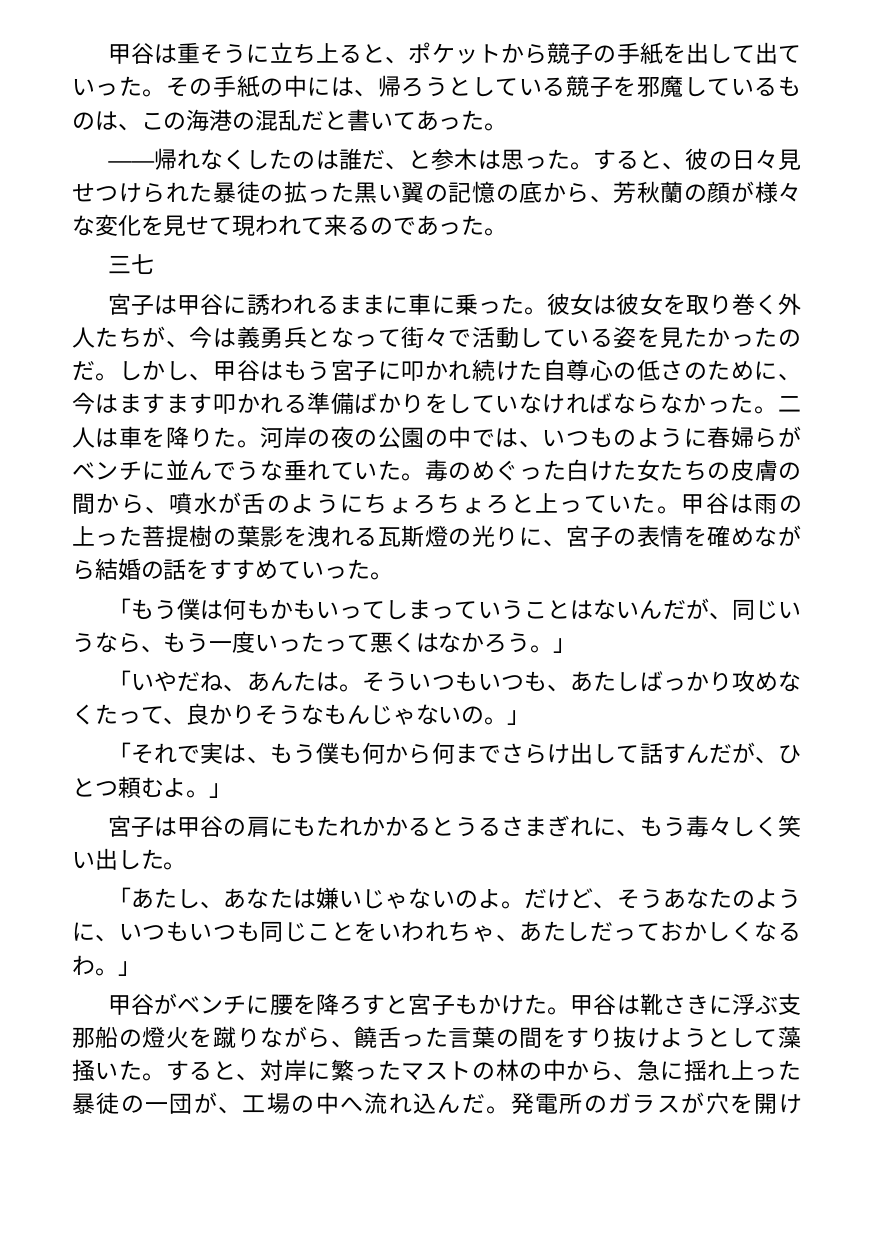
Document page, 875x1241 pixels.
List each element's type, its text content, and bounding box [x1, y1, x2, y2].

text 「それで実は、もう僕も何から何までさらけ出して話すんだが、ひとつ頼むよ。」 [72, 736, 802, 803]
text ――帰れなくしたのは誰だ、と参木は思った。すると、彼の日々見せつけられた暴徒の拡った黒い翼の記憶の底から、芳秋蘭の顔が様々な変化を見せて現われて来るのであった。 [72, 142, 802, 241]
text 三七 [72, 247, 802, 281]
text 「あたし、あなたは嫌いじゃないのよ。だけど、そうあなたのように、いつもいつも同じことをいわれちゃ、あたしだっておかしくなるわ。」 [72, 881, 802, 981]
text 甲谷は重そうに立ち上ると、ポケットから競子の手紙を出して出ていった。その手紙の中には、帰ろうとしている競子を邪魔しているものは、この海港の混乱だと書いてあった。 [72, 36, 802, 136]
text 宮子は甲谷の肩にもたれかかるとうるさまぎれに、もう毒々しく笑い出した。 [72, 809, 802, 875]
text 「いやだね、あんたは。そういつもいつも、あたしばっかり攻めなくたって、良かりそうなもんじゃないの。」 [72, 664, 802, 730]
text 甲谷がベンチに腰を降ろすと宮子もかけた。甲谷は靴さきに浮ぶ支那船の燈火を蹴りながら、饒舌った言葉の間をすり抜けようとして藻掻いた。すると、対岸に繁ったマストの林の中から、急に揺れ上った暴徒の一団が、工場の中へ流れ込んだ。発電所のガラスが穴を開け [72, 987, 802, 1119]
text 「もう僕は何もかもいってしまっていうことはないんだが、同じいうなら、もう一度いったって悪くはなかろう。」 [72, 591, 802, 658]
text 宮子は甲谷に誘われるままに車に乗った。彼女は彼女を取り巻く外人たちが、今は義勇兵となって街々で活動している姿を見たかったのだ。しかし、甲谷はもう宮子に叩かれ続けた自尊心の低さのために、今はますます叩かれる準備ばかりをしていなければならなかった。二人は車を降りた。河岸の夜の公園の中では、いつものように春婦らがベンチに並んでうな垂れていた。毒のめぐった白けた女たちの皮膚の間から、噴水が舌のようにちょろちょろと上っていた。甲谷は雨の上った菩提樹の葉影を洩れる瓦斯燈の光りに、宮子の表情を確めながら結婚の話をすすめていった。 [72, 286, 802, 586]
